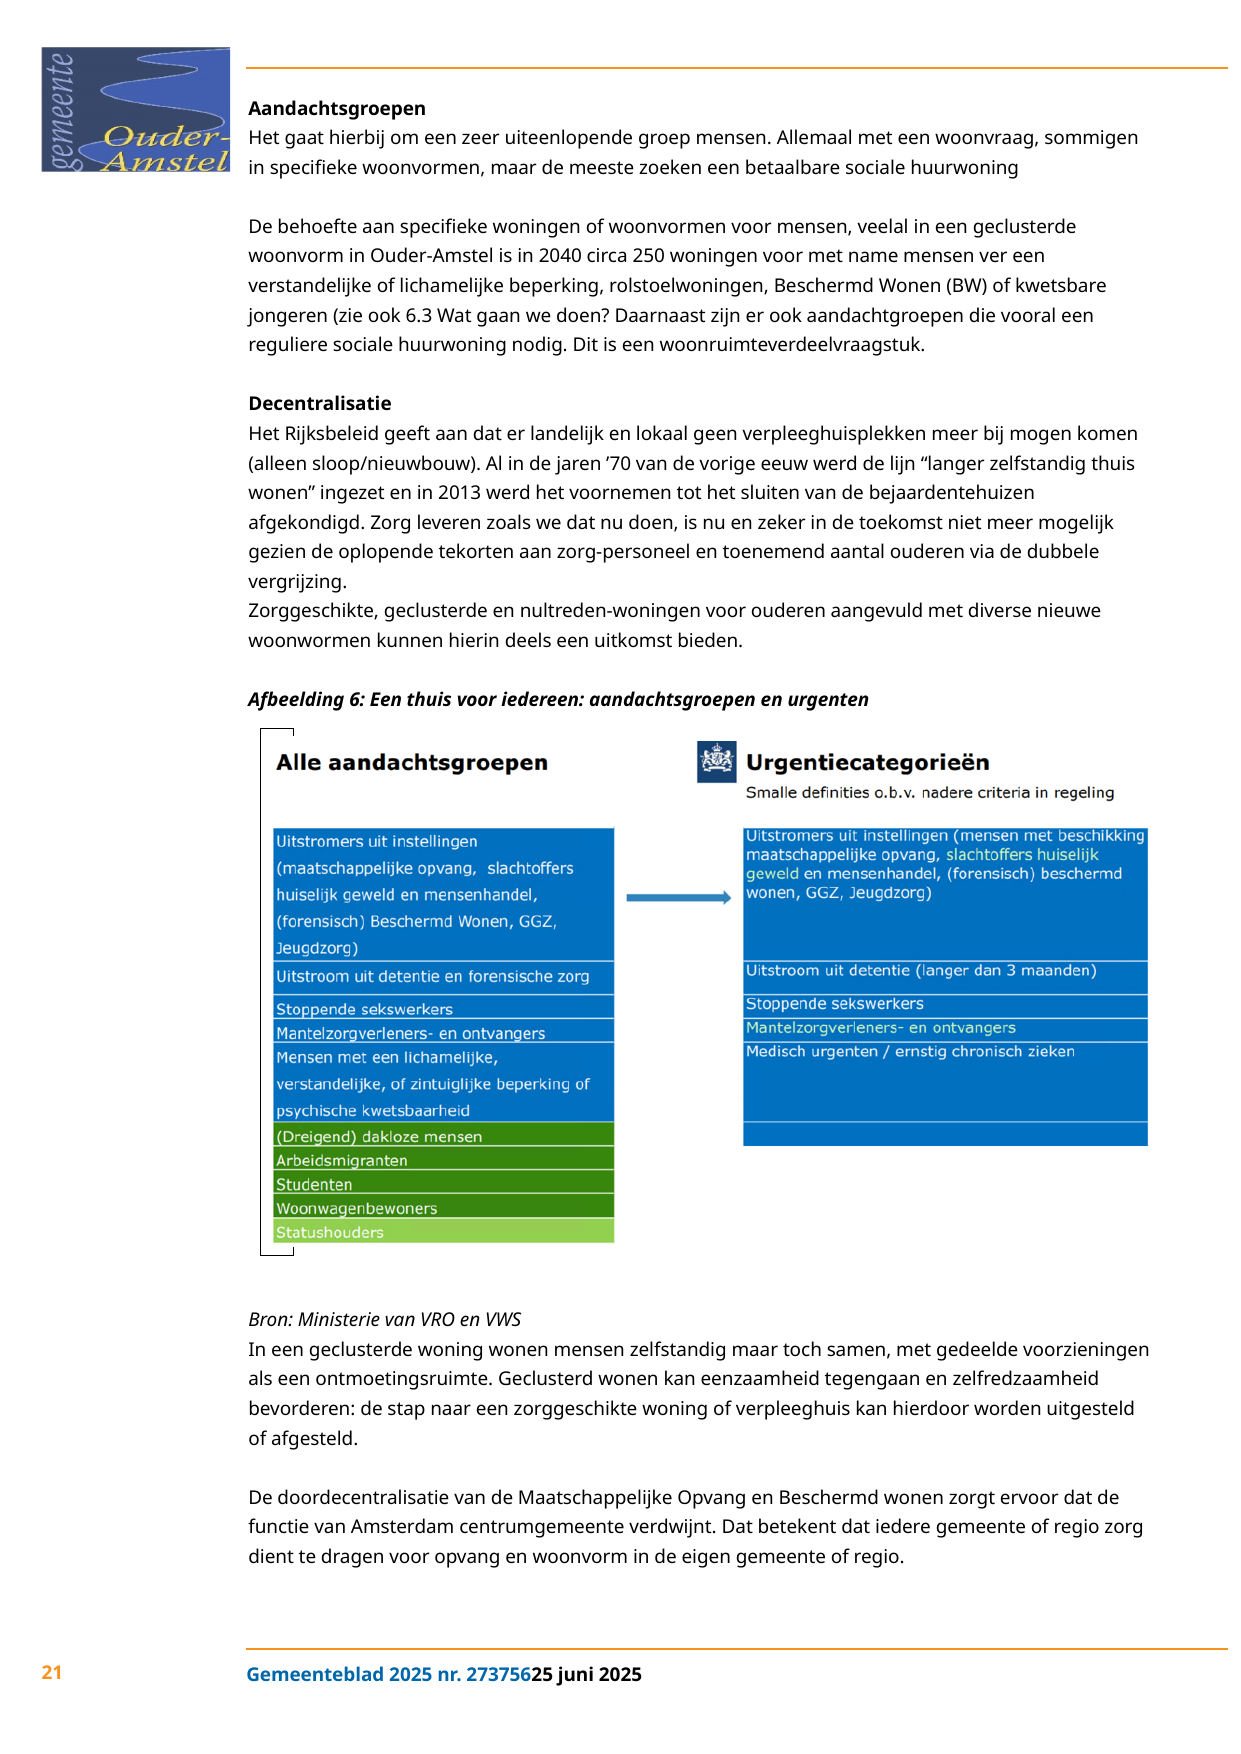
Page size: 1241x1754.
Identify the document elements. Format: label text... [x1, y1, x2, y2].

picture [268, 736, 1155, 1247]
text Afbeelding 6: Een thuis voor iedereen: aandachtsgroepen en urgenten [248, 686, 1152, 712]
text Zorggeschikte, geclusterde en nultreden-woningen voor ouderen aangevuld met diverse nieuwe woonwormen kunnen hierin deels een uitkomst bieden. [248, 598, 1152, 653]
text De behoefte aan specifieke woningen of woonvormen voor mensen, veelal in een geclusterde woonvorm in Ouder-Amstel is in 2040 circa 250 woningen voor met name mensen ver een verstandelijke of lichamelijke beperking, rolstoelwoningen, Beschermd Wonen (BW) of kwetsbare jongeren (zie ook 6.3 Wat gaan we doen? Daarnaast zijn er ook aandachtgroepen die vooral een reguliere sociale huurwoning nodig. Dit is een woonruimteverdeelvraagstuk. [248, 213, 1152, 357]
text Het gaat hierbij om een zeer uiteenlopende groep mensen. Allemaal met een woonvraag, sommigen in specifieke woonvormen, maar de meeste zoeken een betaalbare sociale huurwoning [248, 124, 1152, 180]
picture [41, 47, 231, 172]
text Het Rijksbeleid geeft aan dat er landelijk en lokaal geen verpleeghuisplekken meer bij mogen komen (alleen sloop/nieuwbouw). Al in de jaren ’70 van de vorige eeuw werd de lijn “langer zelfstandig thuis wonen” ingezet en in 2013 werd het voornemen tot het sluiten van de bejaardentehuizen afgekondigd. Zorg leveren zoals we dat nu doen, is nu en zeker in de toekomst niet meer mogelijk gezien de oplopende tekorten aan zorg-personeel en toenemend aantal ouderen via de dubbele vergrijzing. [248, 420, 1152, 594]
text Decentralisatie [248, 391, 1152, 416]
text Aandachtsgroepen [248, 95, 1152, 121]
text De doordecentralisatie van de Maatschappelijke Opvang en Beschermd wonen zorgt ervoor dat de functie van Amsterdam centrumgemeente verdwijnt. Dat betekent dat iedere gemeente of regio zorg dient te dragen voor opvang en woonvorm in de eigen gemeente of regio. [248, 1484, 1152, 1569]
text Bron: Ministerie van VRO en VWS [248, 1306, 1152, 1332]
text In een geclusterde woning wonen mensen zelfstandig maar toch samen, met gedeelde voorzieningen als een ontmoetingsruimte. Geclusterd wonen kan eenzaamheid tegengaan en zelfredzaamheid bevorderen: de stap naar een zorggeschikte woning of verpleeghuis kan hierdoor worden uitgesteld of afgesteld. [248, 1336, 1152, 1451]
